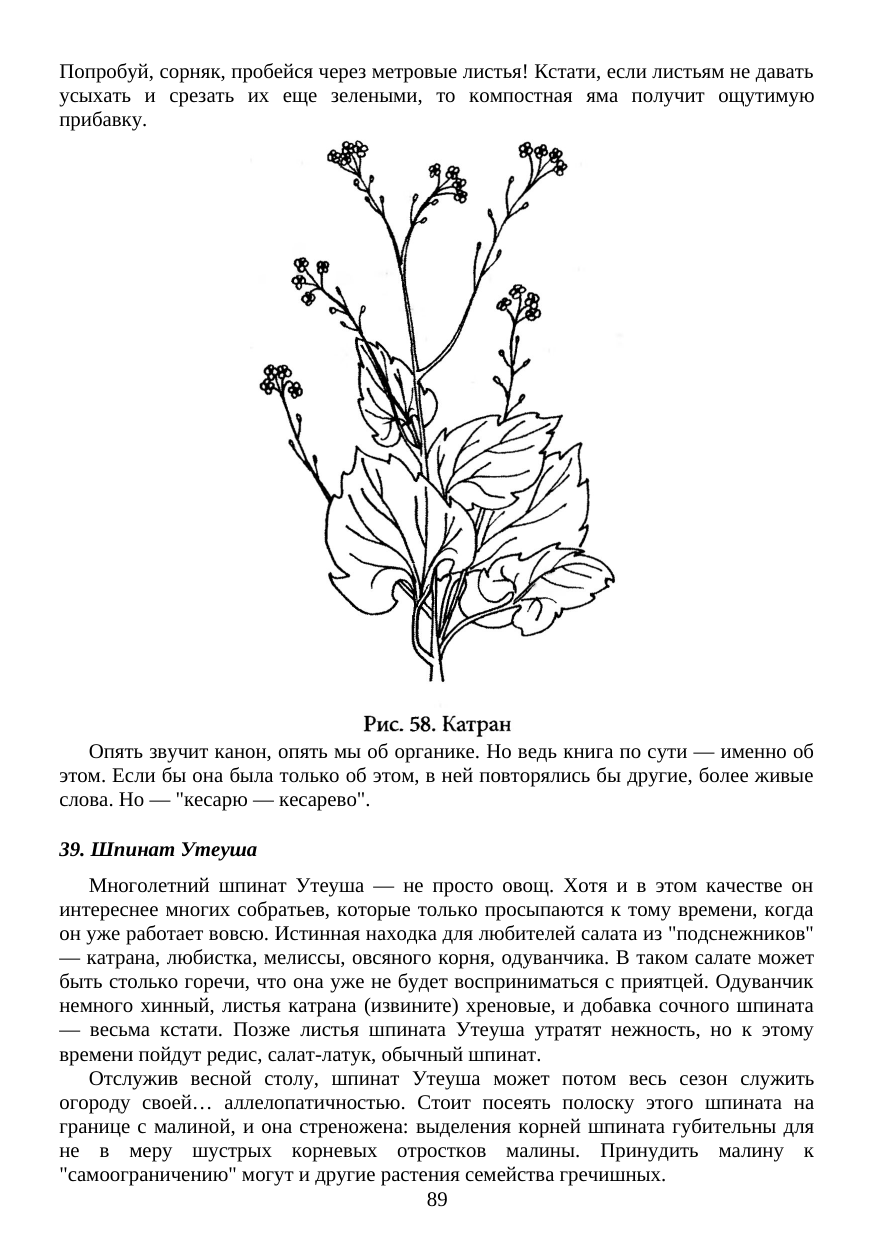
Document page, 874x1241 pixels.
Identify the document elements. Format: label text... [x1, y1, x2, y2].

subtitle 39. Шпинат Утеуша [59, 836, 815, 861]
text Опять звучит канон, опять мы об органике. Но ведь книга по сути ― именно об этом. Если бы она была только об этом, в ней повторялись бы другие, более живые слова. Но ― "кесарю ― кесарево". [59, 740, 815, 811]
text Отслужив весной столу, шпинат Утеуша может потом весь сезон служить огороду своей… аллелопатичностью. Стоит посеять полоску этого шпината на границе с малиной, и она стреножена: выделения корней шпината губительны для не в меру шустрых корневых отростков малины. Принудить малину к "самоограничению" могут и другие растения семейства гречишных. [59, 1066, 815, 1186]
picture [250, 131, 624, 740]
text Многолетний шпинат Утеуша ― не просто овощ. Хотя и в этом качестве он интереснее многих собратьев, которые только просыпаются к тому времени, когда он уже работает вовсю. Истинная находка для любителей салата из "подснежников" ― катрана, любистка, мелиссы, овсяного корня, одуванчика. В таком салате может быть столько горечи, что она уже не будет восприниматься с приятцей. Одуванчик немного хинный, листья катрана (извините) хреновые, и добавка сочного шпината ― весьма кстати. Позже листья шпината Утеуша утратят нежность, но к этому времени пойдут редис, салат-латук, обычный шпинат. [59, 873, 815, 1066]
text Попробуй, сорняк, пробейся через метровые листья! Кстати, если листьям не давать усыхать и срезать их еще зелеными, то компостная яма получит ощутимую прибавку. [59, 59, 815, 131]
